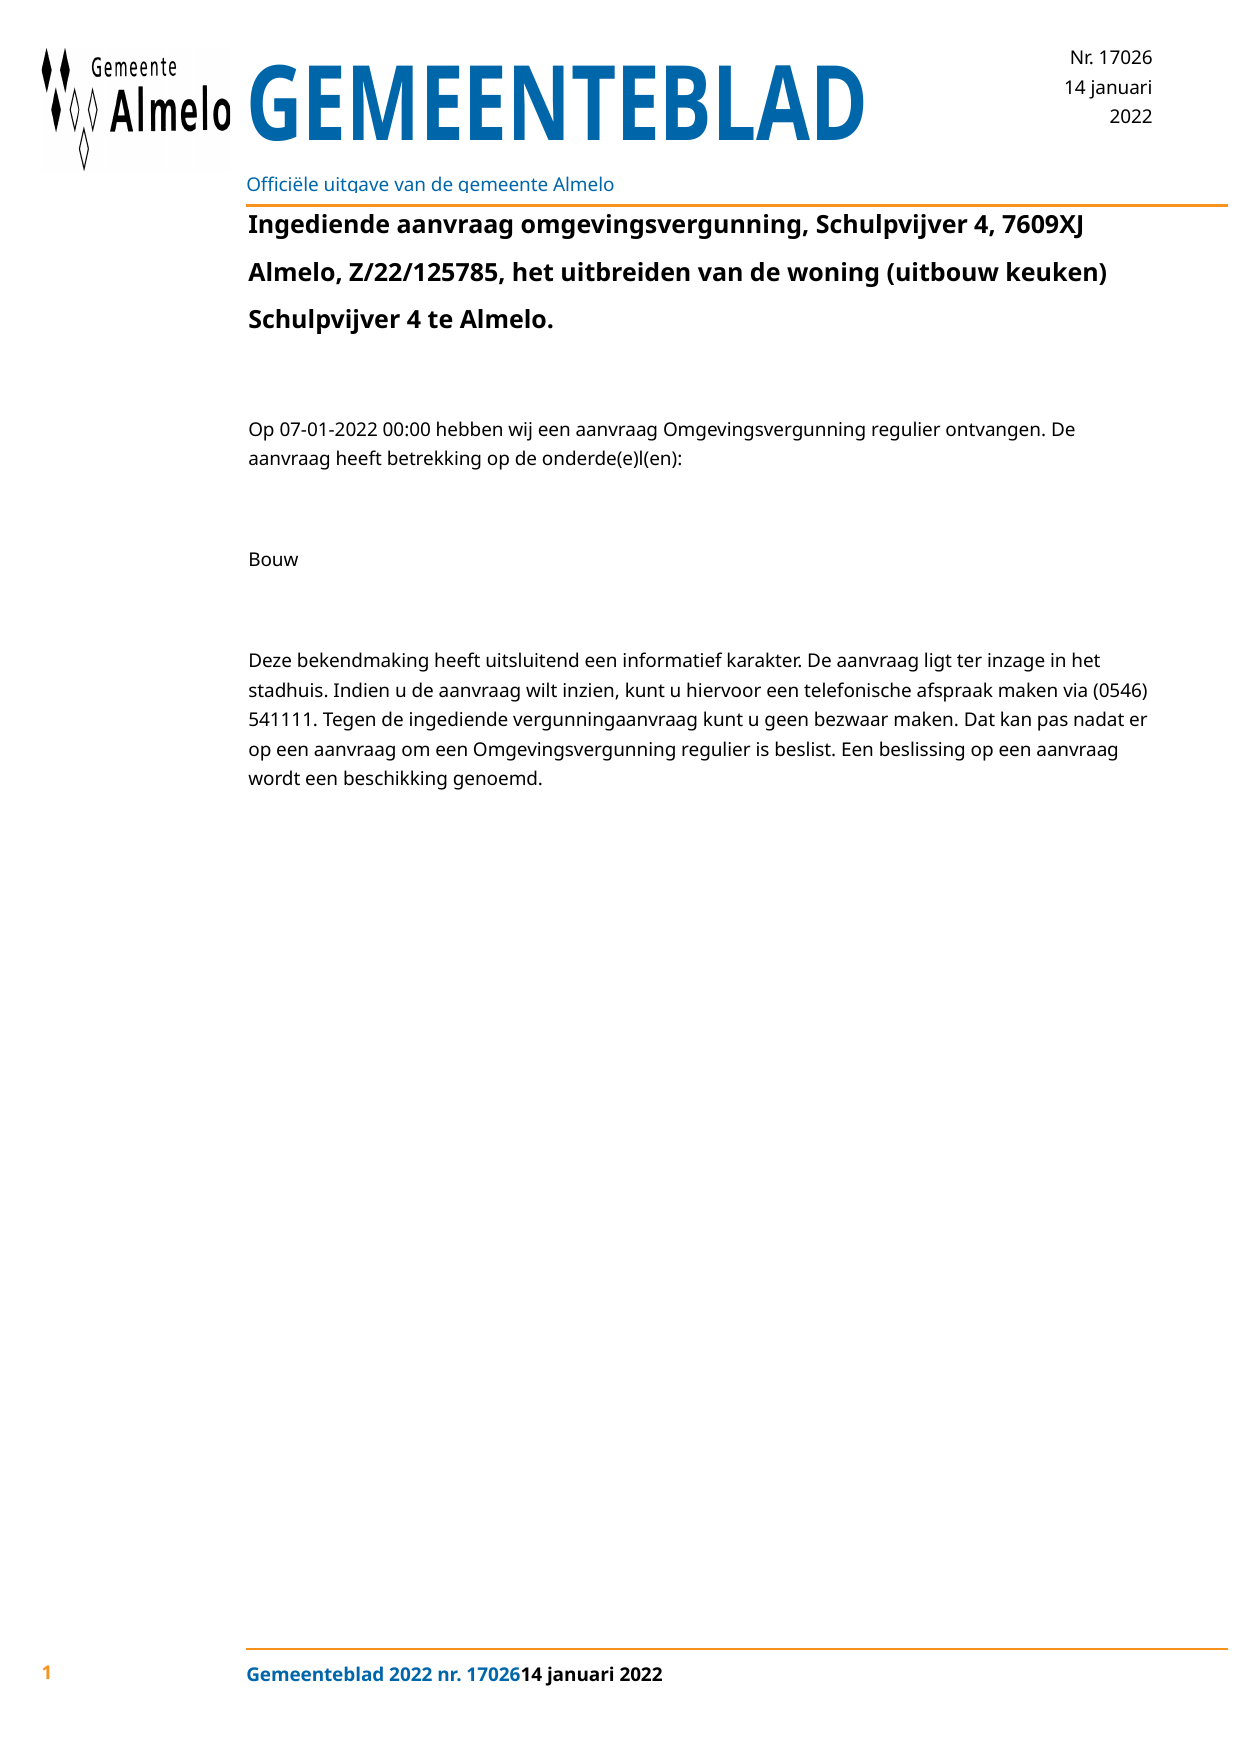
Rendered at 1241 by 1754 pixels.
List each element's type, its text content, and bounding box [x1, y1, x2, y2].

picture [41, 47, 231, 172]
text Ingediende aanvraag omgevingsvergunning, Schulpvijver 4, 7609XJ Almelo, Z/22/125785, het uitbreiden van de woning (uitbouw keuken) Schulpvijver 4 te Almelo. [248, 207, 1152, 336]
text Deze bekendmaking heeft uitsluitend een informatief karakter. De aanvraag ligt ter inzage in het stadhuis. Indien u de aanvraag wilt inzien, kunt u hiervoor een telefonische afspraak maken via (0546) 541111. Tegen de ingediende vergunningaanvraag kunt u geen bezwaar maken. Dat kan pas nadat er op een aanvraag om een Omgevingsvergunning regulier is beslist. Een beslissing op een aanvraag wordt een beschikking genoemd. [248, 647, 1152, 791]
text Op 07-01-2022 00:00 hebben wij een aanvraag Omgevingsvergunning regulier ontvangen. De aanvraag heeft betrekking op de onderde(e)l(en): [248, 416, 1152, 471]
text Bouw [248, 546, 1152, 572]
